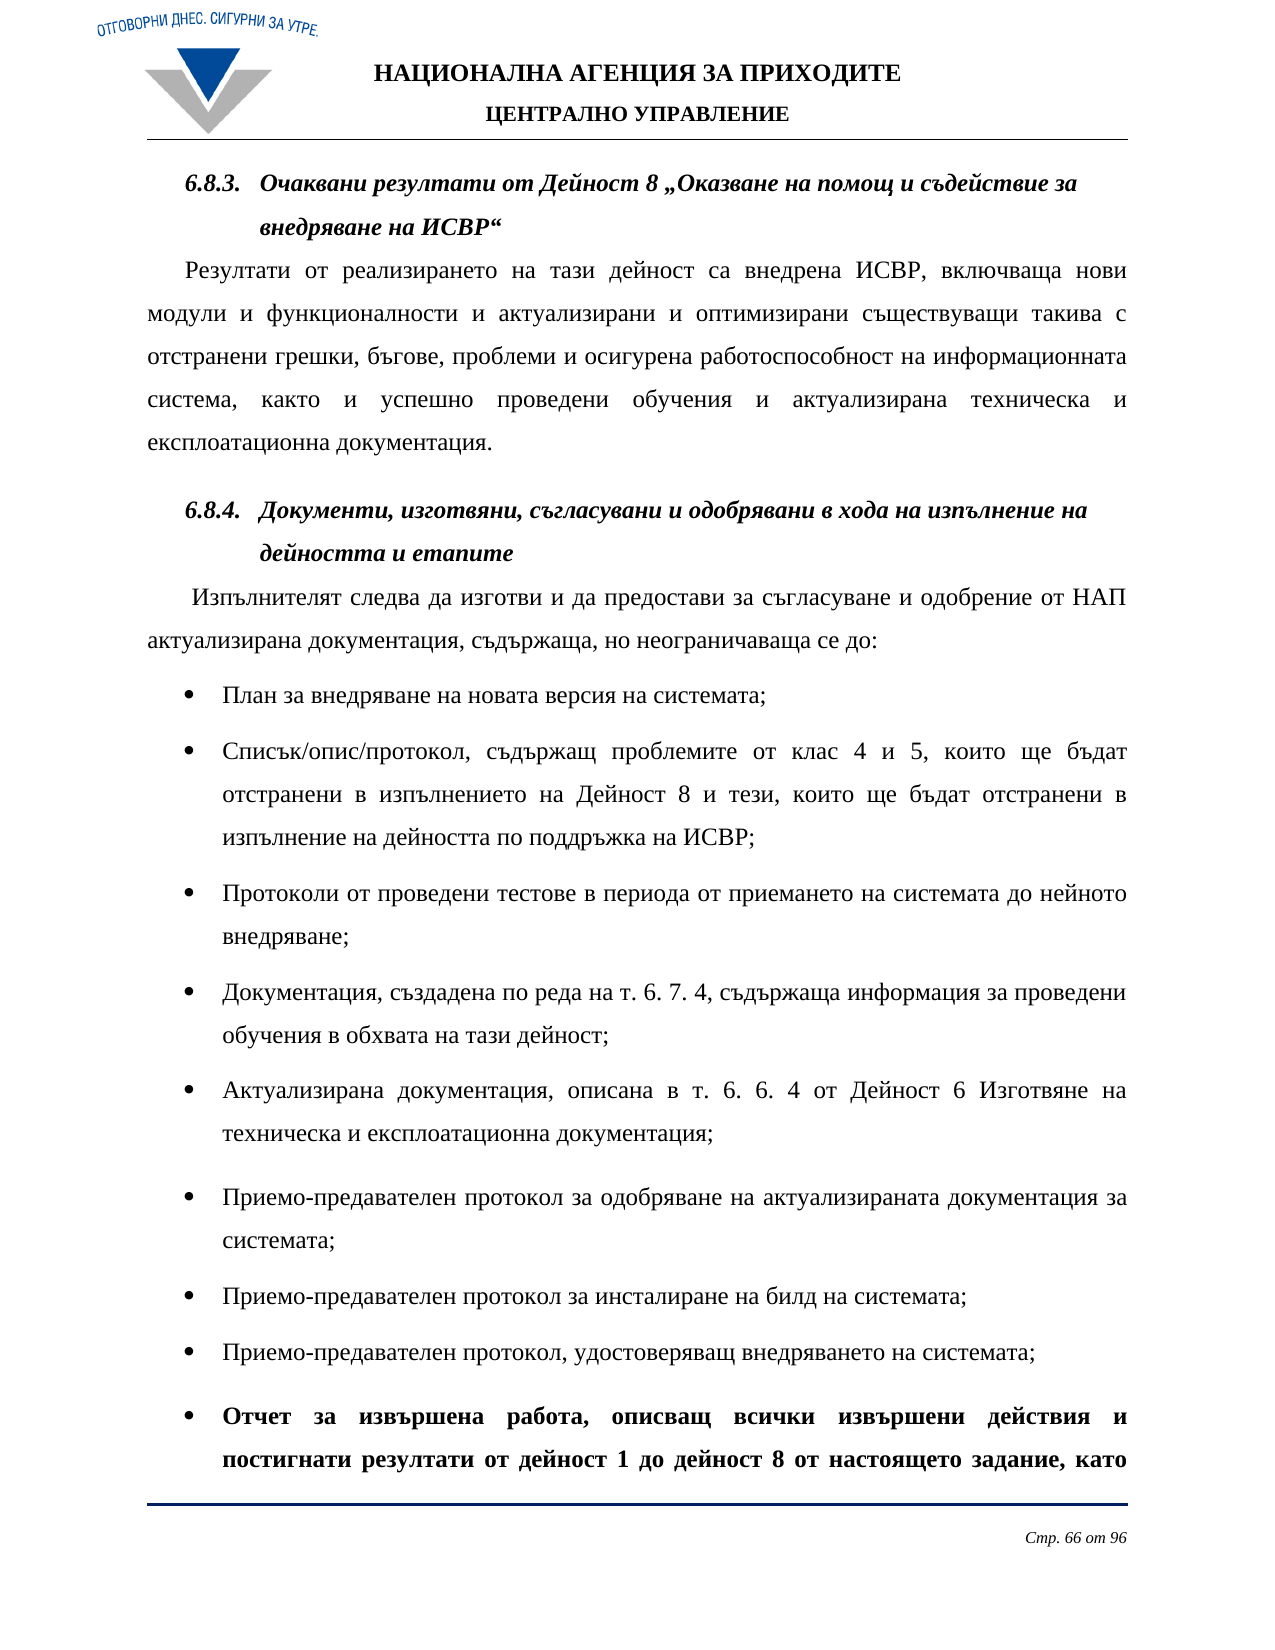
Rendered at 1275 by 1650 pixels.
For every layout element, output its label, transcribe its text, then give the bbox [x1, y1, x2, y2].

list Приемо-предавателен протокол за одобряване на актуализираната документация за системата; [184, 1182, 1128, 1254]
list Приемо-предавателен протокол, удостоверяващ внедряването на системата; [184, 1337, 1128, 1366]
subtitle Очаквани резултати от Дейност 8 „Оказване на помощ и съдействие за внедряване на ИСВР“ [184, 168, 1128, 240]
list Отчет за извършена работа, описващ всички извършени действия и постигнати резултати от дейност 1 до дейност 8 от настоящето задание, като [184, 1401, 1128, 1473]
list Документация, създадена по реда на т. 6. 7. 4, съдържаща информация за проведени обучения в обхвата на тази дейност; [184, 977, 1128, 1048]
text Изпълнителят следва да изготви и да предостави за съгласуване и одобрение от НАП актуализирана документация, съдържаща, но неограничаваща се до: [147, 582, 1128, 653]
list Актуализирана документация, описана в т. 6. 6. 4 от Дейност 6 Изготвяне на техническа и експлоатационна документация; [184, 1075, 1128, 1147]
text Резултати от реализирането на тази дейност са внедрена ИСВР, включваща нови модули и функционалности и актуализирани и оптимизирани съществуващи такива с отстранени грешки, бъгове, проблеми и осигурена работоспособност на информационната система, както и успешно проведени обучения и актуализирана техническа и експлоатационна документация. [147, 255, 1128, 456]
list Приемо-предавателен протокол за инсталиране на билд на системата; [184, 1281, 1128, 1310]
list Списък/опис/протокол, съдържащ проблемите от клас 4 и 5, които ще бъдат отстранени в изпълнението на Дейност 8 и тези, които ще бъдат отстранени в изпълнение на дейността по поддръжка на ИСВР; [184, 736, 1128, 851]
list План за внедряване на новата версия на системата; [184, 680, 1128, 709]
subtitle Документи, изготвяни, съгласувани и одобрявани в хода на изпълнение на дейността и етапите [184, 495, 1128, 567]
list Протоколи от проведени тестове в периода от приемането на системата до нейното внедряване; [184, 878, 1128, 950]
